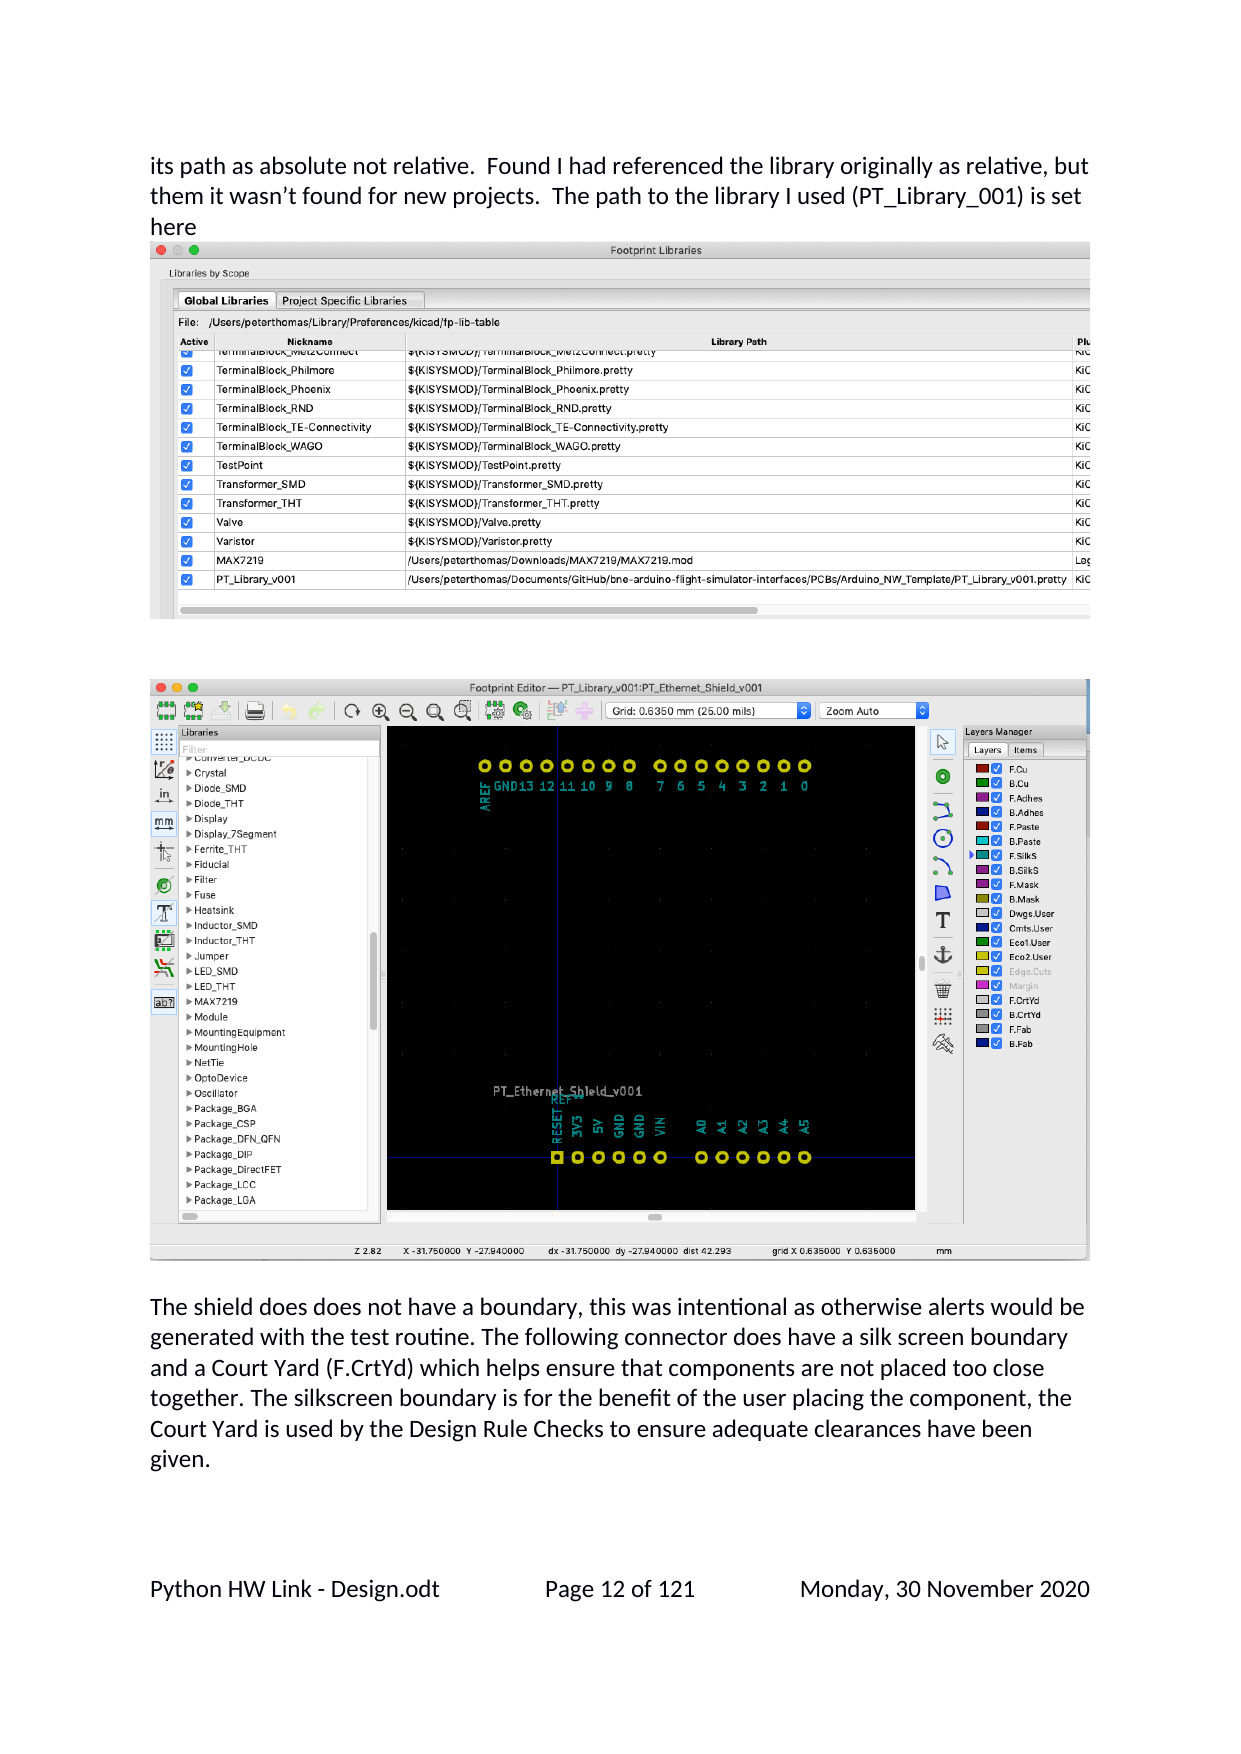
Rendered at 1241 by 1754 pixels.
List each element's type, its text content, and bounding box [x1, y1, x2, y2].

picture [150, 679, 1091, 1261]
picture [150, 241, 1091, 619]
text The shield does does not have a boundary, this was intentional as otherwise alerts would be generated with the test routine. The following connector does have a silk screen boundary and a Court Yard (F.CrtYd) which helps ensure that components are not placed too close together. The silkscreen boundary is for the benefit of the user placing the component, the Court Yard is used by the Design Rule Checks to ensure adequate clearances have been given. [150, 1291, 1090, 1474]
text its path as absolute not relative. Found I had referenced the library originally as relative, but them it wasn’t found for new projects. The path to the library I used (PT_Library_001) is set here [150, 150, 1090, 241]
